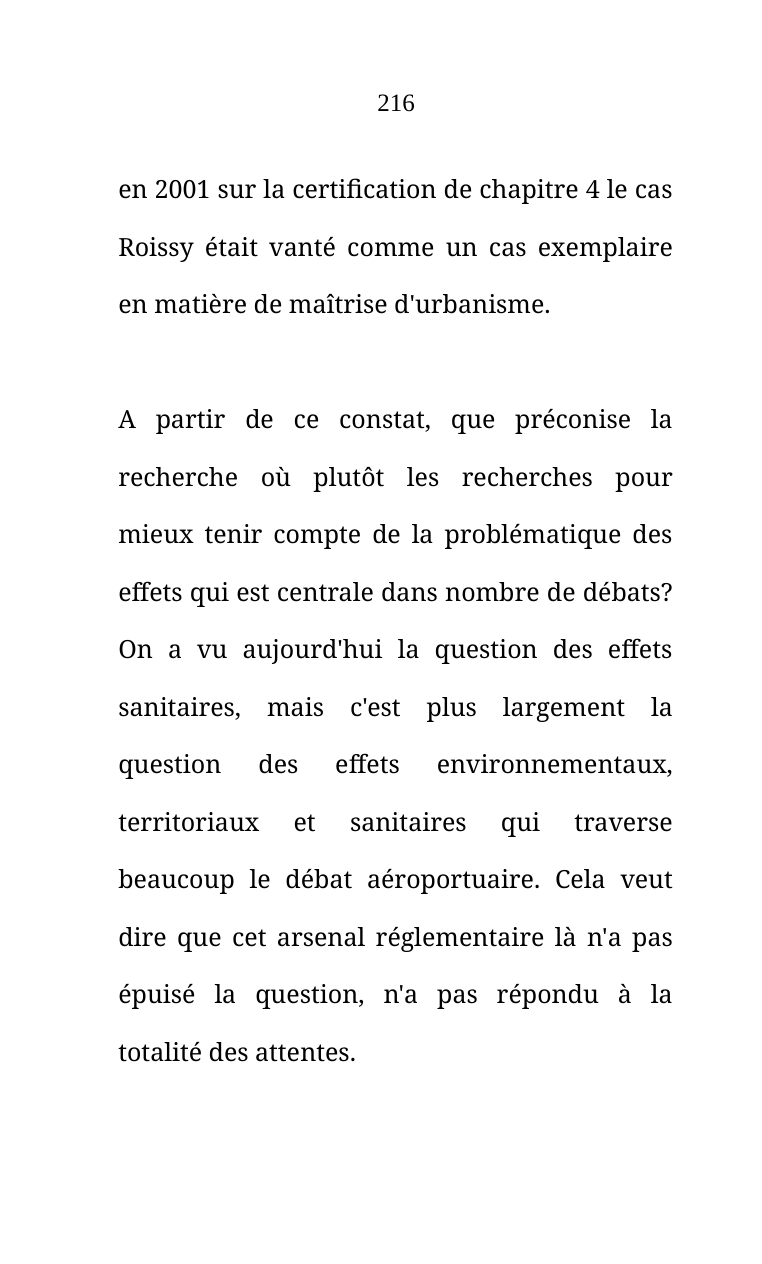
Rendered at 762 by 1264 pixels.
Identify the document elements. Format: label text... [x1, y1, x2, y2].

text en 2001 sur la certification de chapitre 4 le cas Roissy était vanté comme un cas exemplaire en matière de maîtrise d'urbanisme. [118, 147, 673, 321]
text A partir de ce constat, que préconise la recherche où plutôt les recherches pour mieux tenir compte de la problématique des effets qui est centrale dans nombre de débats? On a vu aujourd'hui la question des effets sanitaires, mais c'est plus largement la question des effets environnementaux, territoriaux et sanitaires qui traverse beaucoup le débat aéroportuaire. Cela veut dire que cet arsenal réglementaire là n'a pas épuisé la question, n'a pas répondu à la totalité des attentes. [118, 379, 673, 1069]
